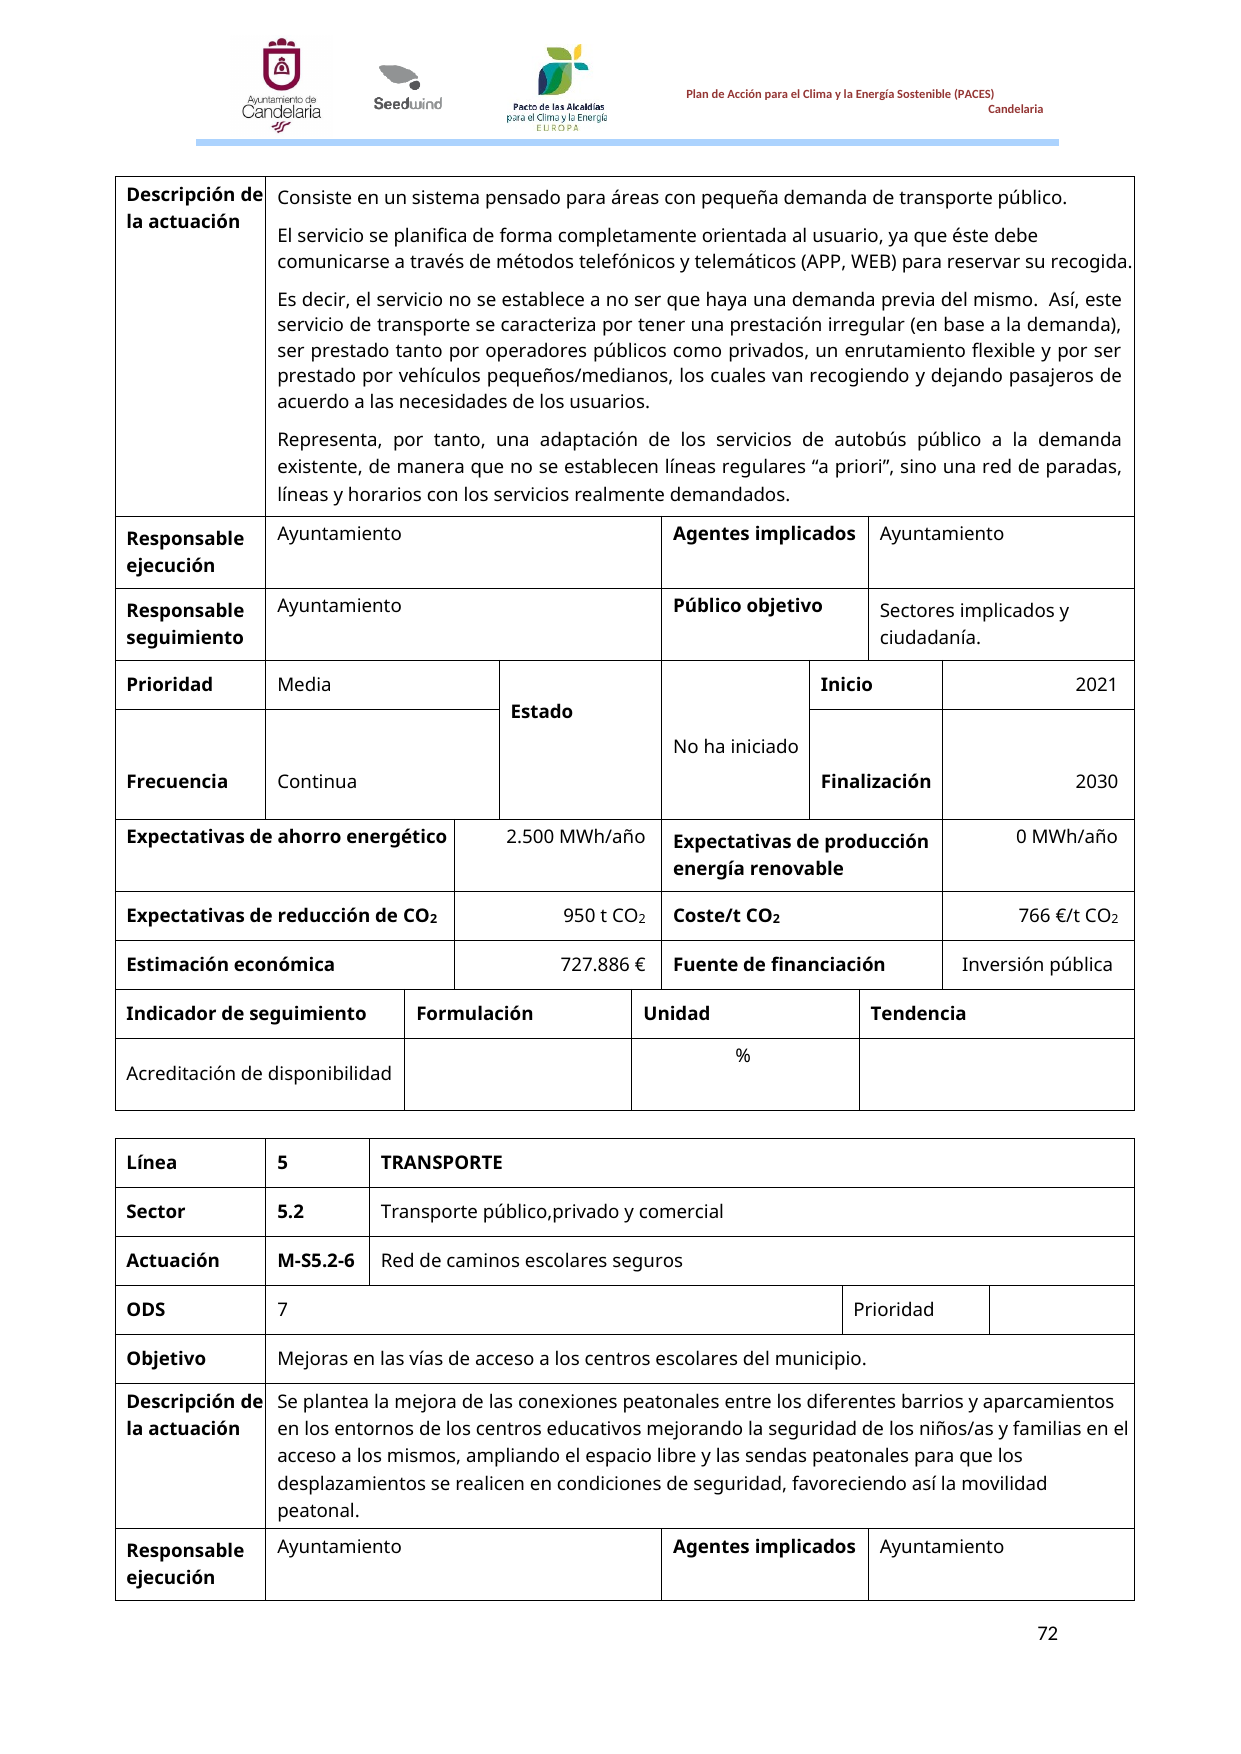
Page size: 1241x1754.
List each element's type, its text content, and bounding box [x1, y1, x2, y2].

table_cell M-S5.2-6 [266, 1237, 369, 1285]
table_cell Sector [116, 1188, 265, 1236]
table_cell [943, 710, 1134, 764]
table_cell Tendencia [860, 990, 1134, 1038]
table_cell Responsable ejecución [116, 517, 265, 588]
table_cell Descripción de la actuación [116, 1384, 265, 1528]
table_cell Inversión pública [943, 941, 1134, 989]
table_cell Ayuntamiento [266, 1529, 661, 1600]
table_cell [662, 764, 809, 819]
table_cell Responsable seguimiento [116, 589, 265, 660]
table_cell Red de caminos escolares seguros [370, 1237, 1134, 1285]
table_cell Indicador de seguimiento [116, 990, 404, 1038]
table_cell 766 €/t CO2 [943, 892, 1134, 940]
table_cell ALTA [990, 1286, 1134, 1334]
table_cell Descripción de la actuación [116, 177, 265, 516]
table_cell Público objetivo [662, 589, 868, 660]
table_cell Estimación económica [116, 941, 454, 989]
table_cell Expectativas de ahorro energético [116, 820, 454, 891]
table_cell 950 t CO2 [455, 892, 661, 940]
table_cell Acreditación de disponibilidad [116, 1039, 404, 1110]
table_cell Media [266, 661, 499, 709]
table_cell Objetivo [116, 1335, 265, 1383]
table_cell Se plantea la mejora de las conexiones peatonales entre los diferentes barrios y aparcamientos en los entornos de los centros educativos mejorando la seguridad de los niños/as y familias en el acceso a los mismos, ampliando el espacio libre y las sendas peatonales para que los desplazamientos se realicen en condiciones de seguridad, favoreciendo así la movilidad peatonal. [266, 1384, 1134, 1528]
table_header TRANSPORTE [370, 1139, 1134, 1187]
table_cell 2030 [943, 764, 1134, 819]
table_cell Transporte público,privado y comercial [370, 1188, 1134, 1236]
table_cell Agentes implicados [662, 1529, 868, 1600]
table_cell [266, 710, 499, 764]
table_cell Consiste en un sistema pensado para áreas con pequeña demanda de transporte público. El servicio se planifica de forma completamente orientada al usuario, ya que éste debe comunicarse a través de métodos telefónicos y telemáticos (APP, WEB) para reservar su recogida. Es decir, el servicio no se establece a no ser que haya una demanda previa del mismo. Así, este servicio de transporte se caracteriza por tener una prestación irregular (en base a la demanda), ser prestado tanto por operadores públicos como privados, un enrutamiento flexible y por ser prestado por vehículos pequeños/medianos, los cuales van recogiendo y dejando pasajeros de acuerdo a las necesidades de los usuarios. Representa, por tanto, una adaptación de los servicios de autobús público a la demanda existente, de manera que no se establecen líneas regulares “a priori”, sino una red de paradas, líneas y horarios con los servicios realmente demandados. [266, 177, 1134, 516]
table_cell Ayuntamiento [869, 1529, 1134, 1600]
table_cell Ayuntamiento [266, 589, 661, 660]
table_cell Sectores implicados y ciudadanía. [869, 589, 1134, 660]
table_cell Fuente de financiación [662, 941, 942, 989]
table_cell Prioridad [116, 661, 265, 709]
table_cell 727.886 € [455, 941, 661, 989]
table_cell 0 MWh/año [943, 820, 1134, 891]
table_cell Coste/t CO2 [662, 892, 942, 940]
table_cell [116, 710, 265, 764]
table_cell 2.500 MWh/año [455, 820, 661, 891]
table_cell Unidad [632, 990, 859, 1038]
table_cell % [632, 1039, 859, 1110]
table_cell Prioridad [843, 1286, 989, 1334]
table_cell Inicio [810, 661, 942, 709]
table_header 5 [266, 1139, 369, 1187]
table_cell Ayuntamiento [869, 517, 1134, 588]
table_cell Expectativas de producción energía renovable [662, 820, 942, 891]
table_cell [500, 764, 661, 819]
table_cell Ayuntamiento [266, 517, 661, 588]
table_cell 2021 [943, 661, 1134, 709]
table_cell Responsable ejecución [116, 1529, 265, 1600]
table_cell Frecuencia [116, 764, 265, 819]
table_cell Formulación [405, 990, 631, 1038]
table_cell [860, 1039, 1134, 1110]
table_cell Mejoras en las vías de acceso a los centros escolares del municipio. [266, 1335, 1134, 1383]
table_cell Actuación [116, 1237, 265, 1285]
table_cell Estado [500, 661, 661, 764]
table_cell ODS [116, 1286, 265, 1334]
table_cell 5.2 [266, 1188, 369, 1236]
table_cell 7 [266, 1286, 842, 1334]
table_cell Expectativas de reducción de CO2 [116, 892, 454, 940]
table_cell Continua [266, 764, 499, 819]
table_cell [810, 710, 942, 764]
table_cell No ha iniciado [662, 661, 809, 764]
table_header Línea [116, 1139, 265, 1187]
table_cell [405, 1039, 631, 1110]
table_cell Agentes implicados [662, 517, 868, 588]
table_cell Finalización [810, 764, 942, 819]
